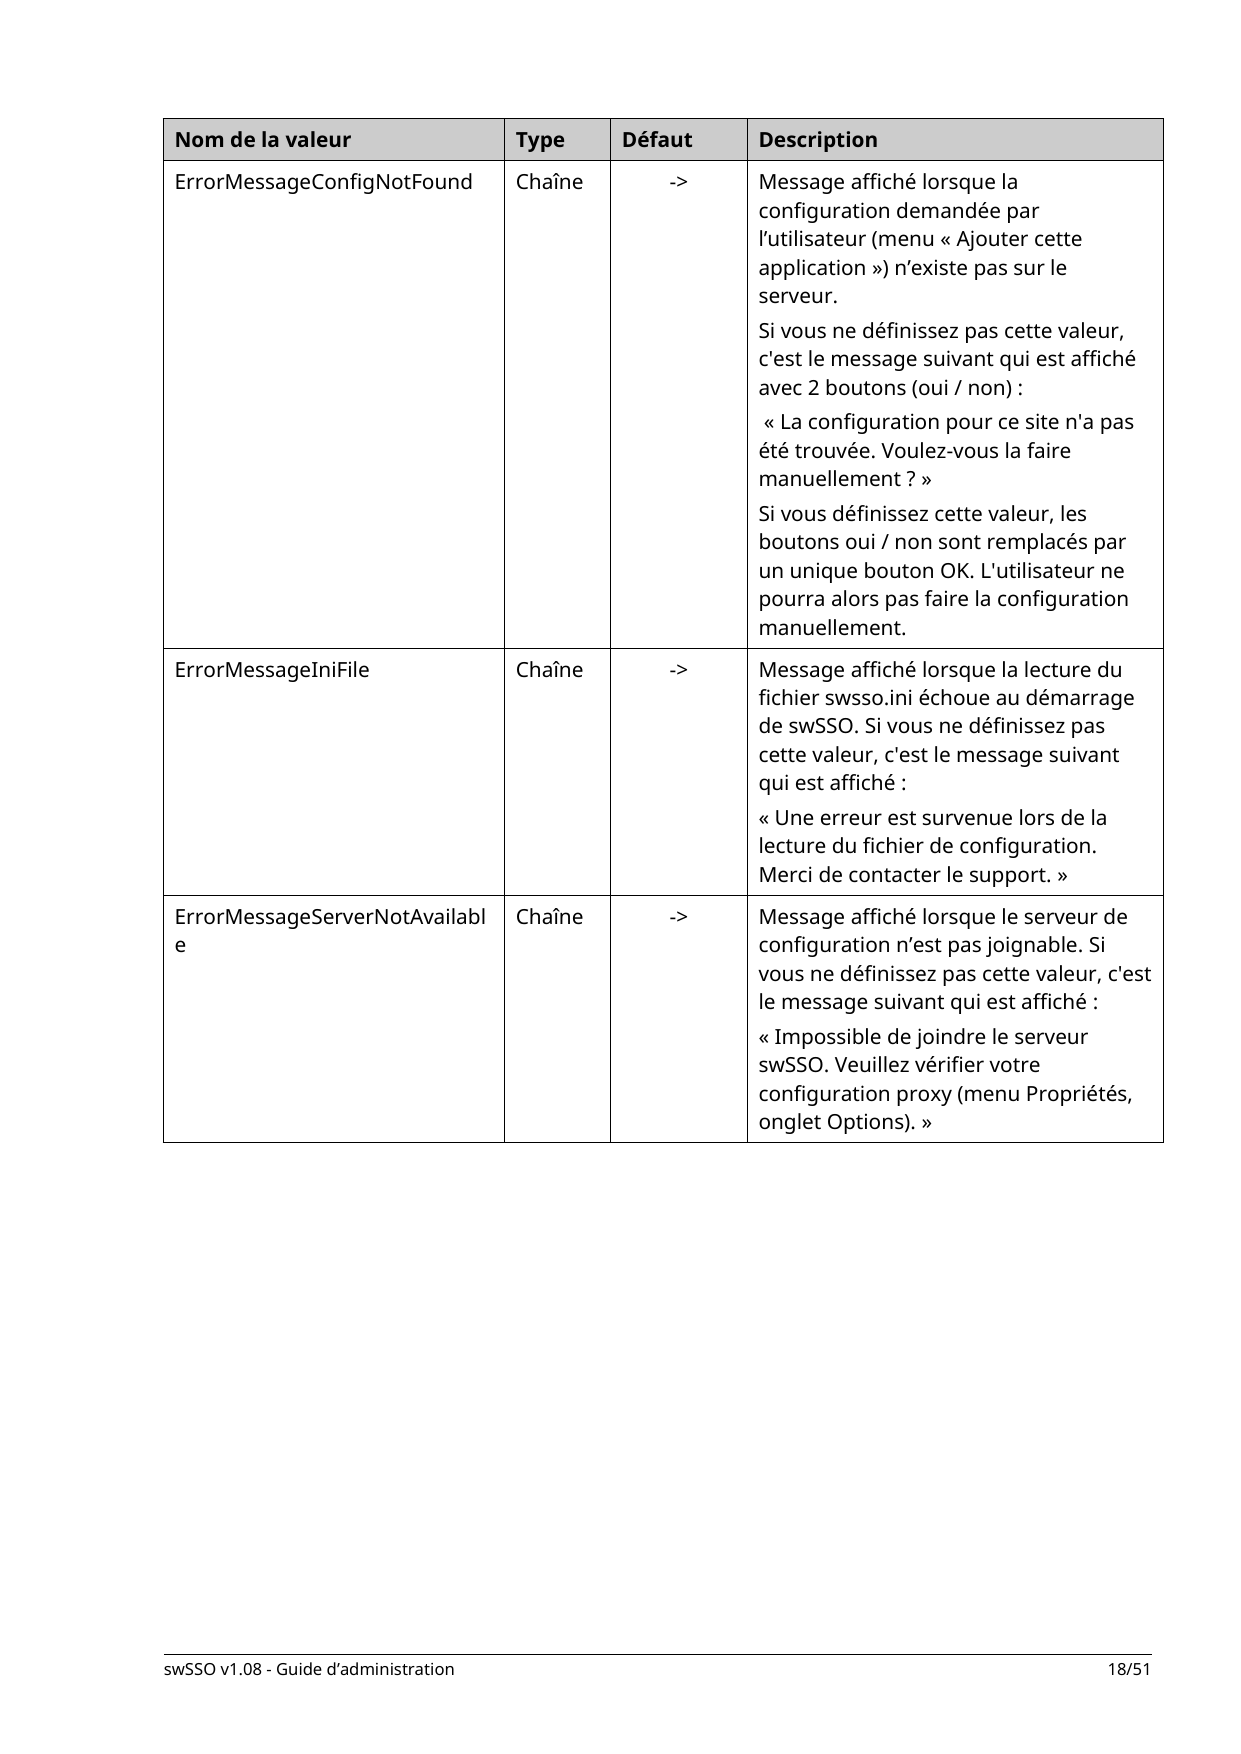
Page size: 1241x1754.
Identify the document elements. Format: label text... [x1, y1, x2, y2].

table_header Type [505, 119, 610, 160]
table_cell Message affiché lorsque le serveur de configuration n’est pas joignable. Si vous ne définissez pas cette valeur, c'est le message suivant qui est affiché : « Impossible de joindre le serveur swSSO. Veuillez vérifier votre configuration proxy (menu Propriétés, onglet Options). » [748, 896, 1163, 1142]
table_cell Chaîne [505, 161, 610, 647]
table_header Nom de la valeur [164, 119, 504, 160]
table_cell Message affiché lorsque la configuration demandée par l’utilisateur (menu « Ajouter cette application ») n’existe pas sur le serveur. Si vous ne définissez pas cette valeur, c'est le message suivant qui est affiché avec 2 boutons (oui / non) : « La configuration pour ce site n'a pas été trouvée. Voulez-vous la faire manuellement ? » Si vous définissez cette valeur, les boutons oui / non sont remplacés par un unique bouton OK. L'utilisateur ne pourra alors pas faire la configuration manuellement. [748, 161, 1163, 647]
table_header Défaut [611, 119, 747, 160]
table_cell ErrorMessageIniFile [164, 649, 504, 895]
table_cell ErrorMessageServerNotAvailable [164, 896, 504, 1142]
table_cell ErrorMessageConfigNotFound [164, 161, 504, 647]
table_cell -> [611, 649, 747, 895]
table_cell -> [611, 896, 747, 1142]
table_header Description [748, 119, 1163, 160]
table_cell Message affiché lorsque la lecture du fichier swsso.ini échoue au démarrage de swSSO. Si vous ne définissez pas cette valeur, c'est le message suivant qui est affiché : « Une erreur est survenue lors de la lecture du fichier de configuration. Merci de contacter le support. » [748, 649, 1163, 895]
table_cell Chaîne [505, 649, 610, 895]
table_cell Chaîne [505, 896, 610, 1142]
table_cell -> [611, 161, 747, 647]
